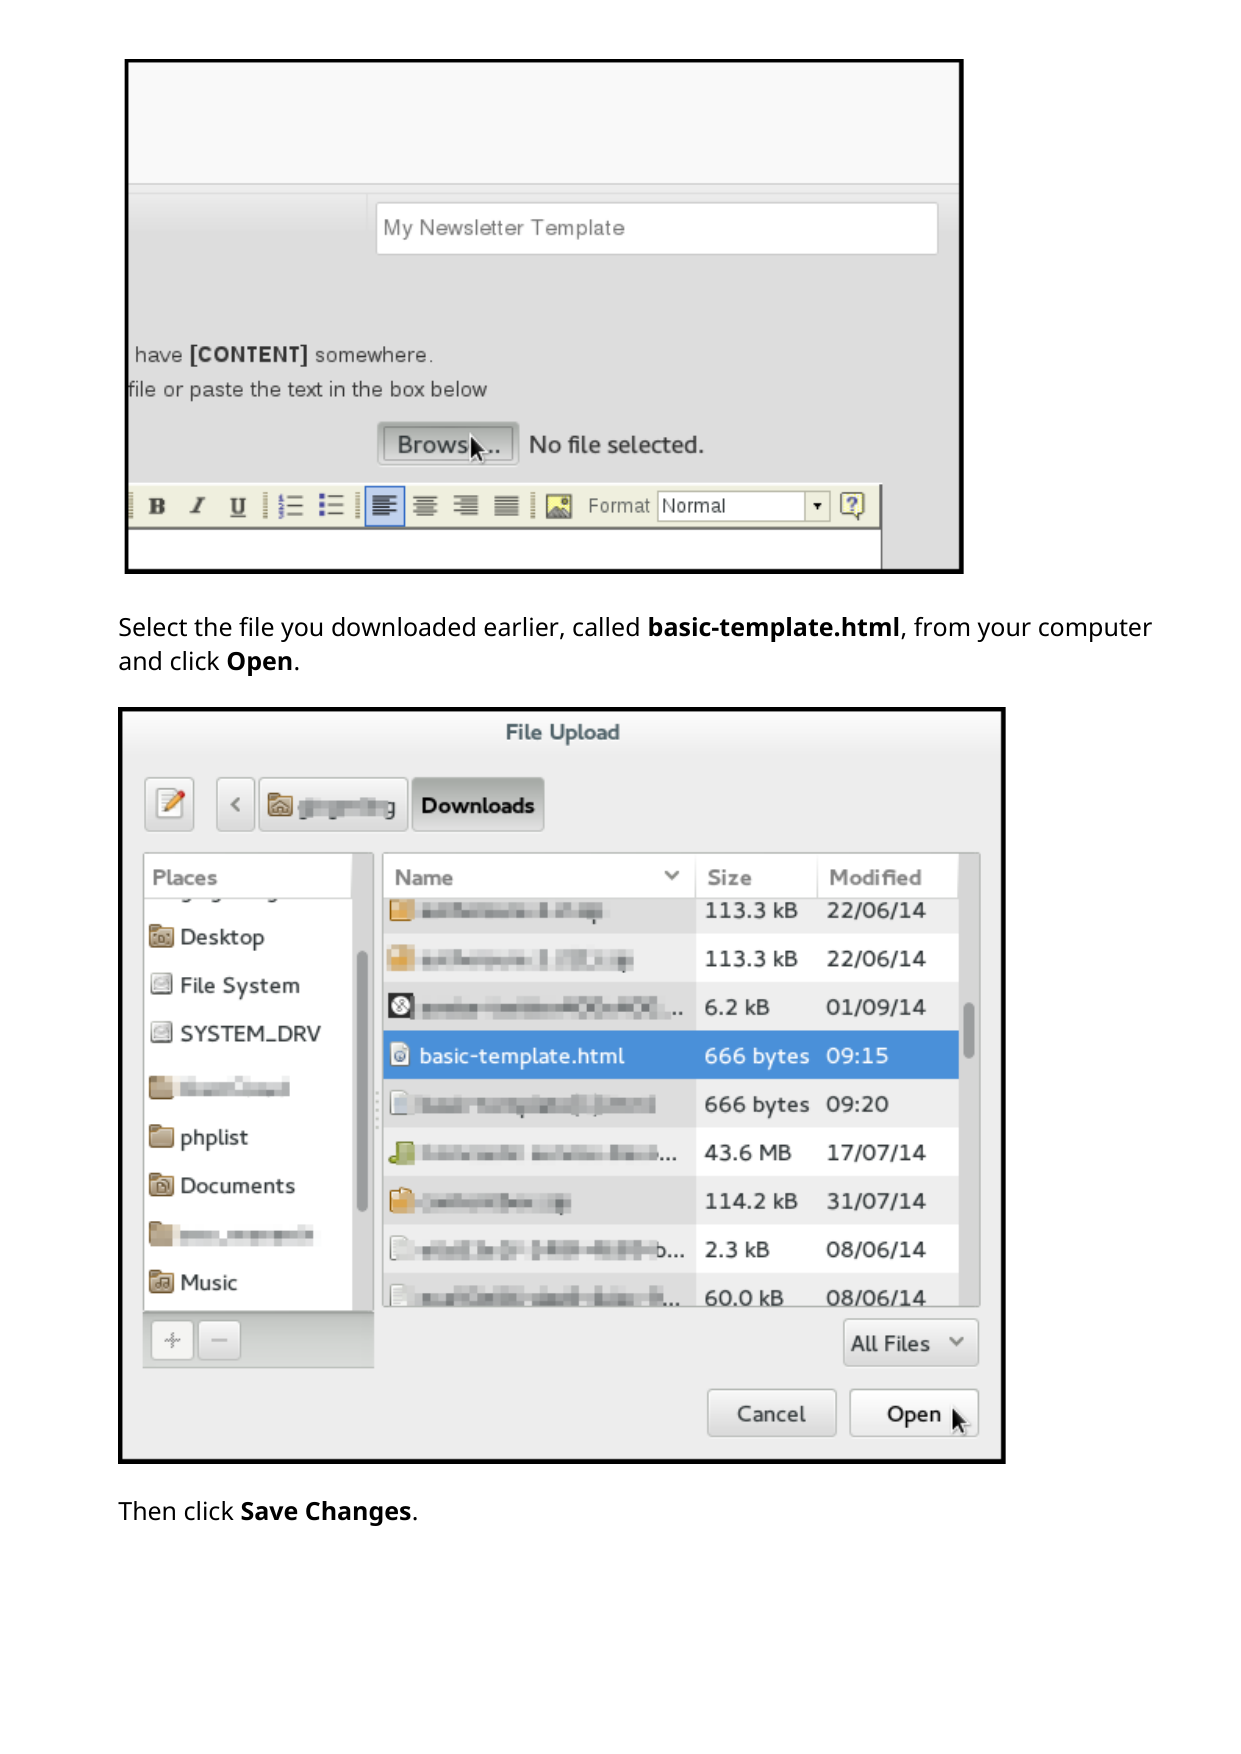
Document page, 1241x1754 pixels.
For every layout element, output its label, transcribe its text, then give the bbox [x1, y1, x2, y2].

text Then click Save Changes. [118, 1493, 1181, 1527]
picture [124, 59, 964, 574]
text Select the file you downloaded earlier, called basic-template.html, from your computer and click Open. [118, 610, 1181, 678]
picture [118, 707, 1006, 1464]
